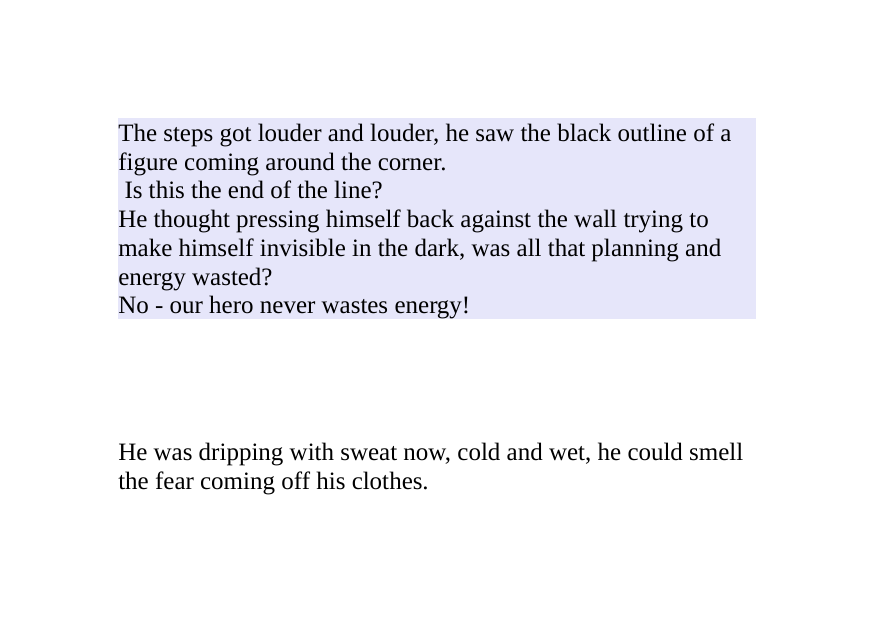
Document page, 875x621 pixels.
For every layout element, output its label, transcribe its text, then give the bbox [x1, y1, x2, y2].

text The steps got louder and louder, he saw the black outline of a figure coming around the corner. [118, 118, 756, 176]
text Is this the end of the line? [118, 176, 756, 204]
text No - our hero never wastes energy! [118, 291, 756, 319]
text He was dripping with sweat now, cold and wet, he could smell the fear coming off his clothes. [118, 437, 756, 495]
text He thought pressing himself back against the wall trying to make himself invisible in the dark, was all that planning and energy wasted? [118, 204, 756, 291]
